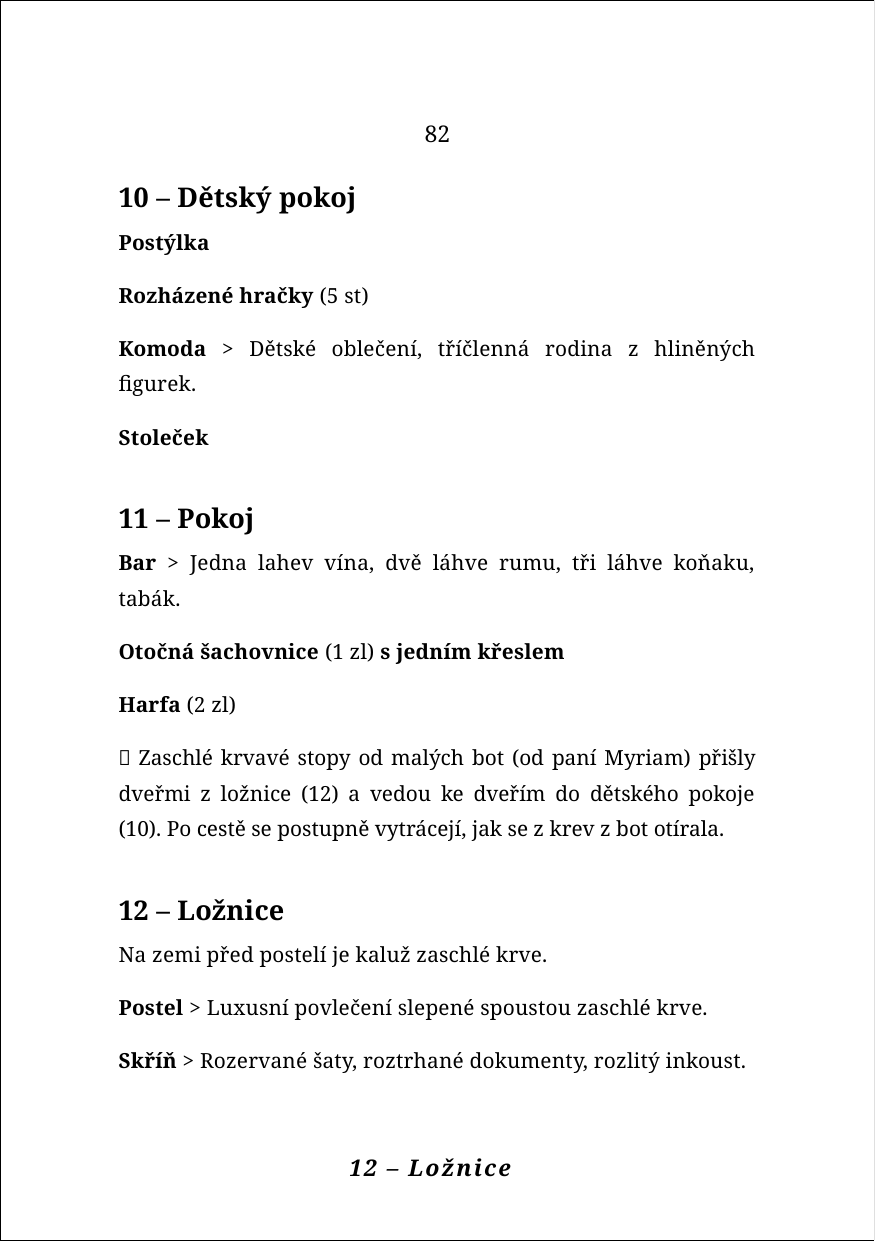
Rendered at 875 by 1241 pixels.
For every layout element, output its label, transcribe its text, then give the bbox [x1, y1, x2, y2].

text Postel > Luxusní povlečení slepené spoustou zaschlé krve. [118, 993, 756, 1022]
text Skříň > Rozervané šaty, roztrhané dokumenty, rozlitý inkoust. [118, 1047, 756, 1075]
subtitle 11 – Pokoj [118, 500, 756, 537]
text Postýlka [118, 228, 756, 256]
text Stoleček [118, 423, 756, 451]
text Komoda > Dětské oblečení, tříčlenná rodina z hliněných figurek. [118, 334, 756, 398]
text Harfa (2 zl) [118, 690, 756, 719]
text 👣 Zaschlé krvavé stopy od malých bot (od paní Myriam) přišly dveřmi z ložnice (12) a vedou ke dveřím do dětského pokoje (10). Po cestě se postupně vytrácejí, jak se z krev z bot otírala. [118, 743, 756, 843]
text Otočná šachovnice (1 zl) s jedním křeslem [118, 637, 756, 666]
text Bar > Jedna lahev vína, dvě láhve rumu, tři láhve koňaku, tabák. [118, 548, 756, 612]
text Rozházené hračky (5 st) [118, 281, 756, 309]
subtitle 10 – Dětský pokoj [118, 179, 756, 216]
text Na zemi před postelí je kaluž zaschlé krve. [118, 940, 756, 968]
subtitle 12 – Ložnice [118, 891, 756, 928]
